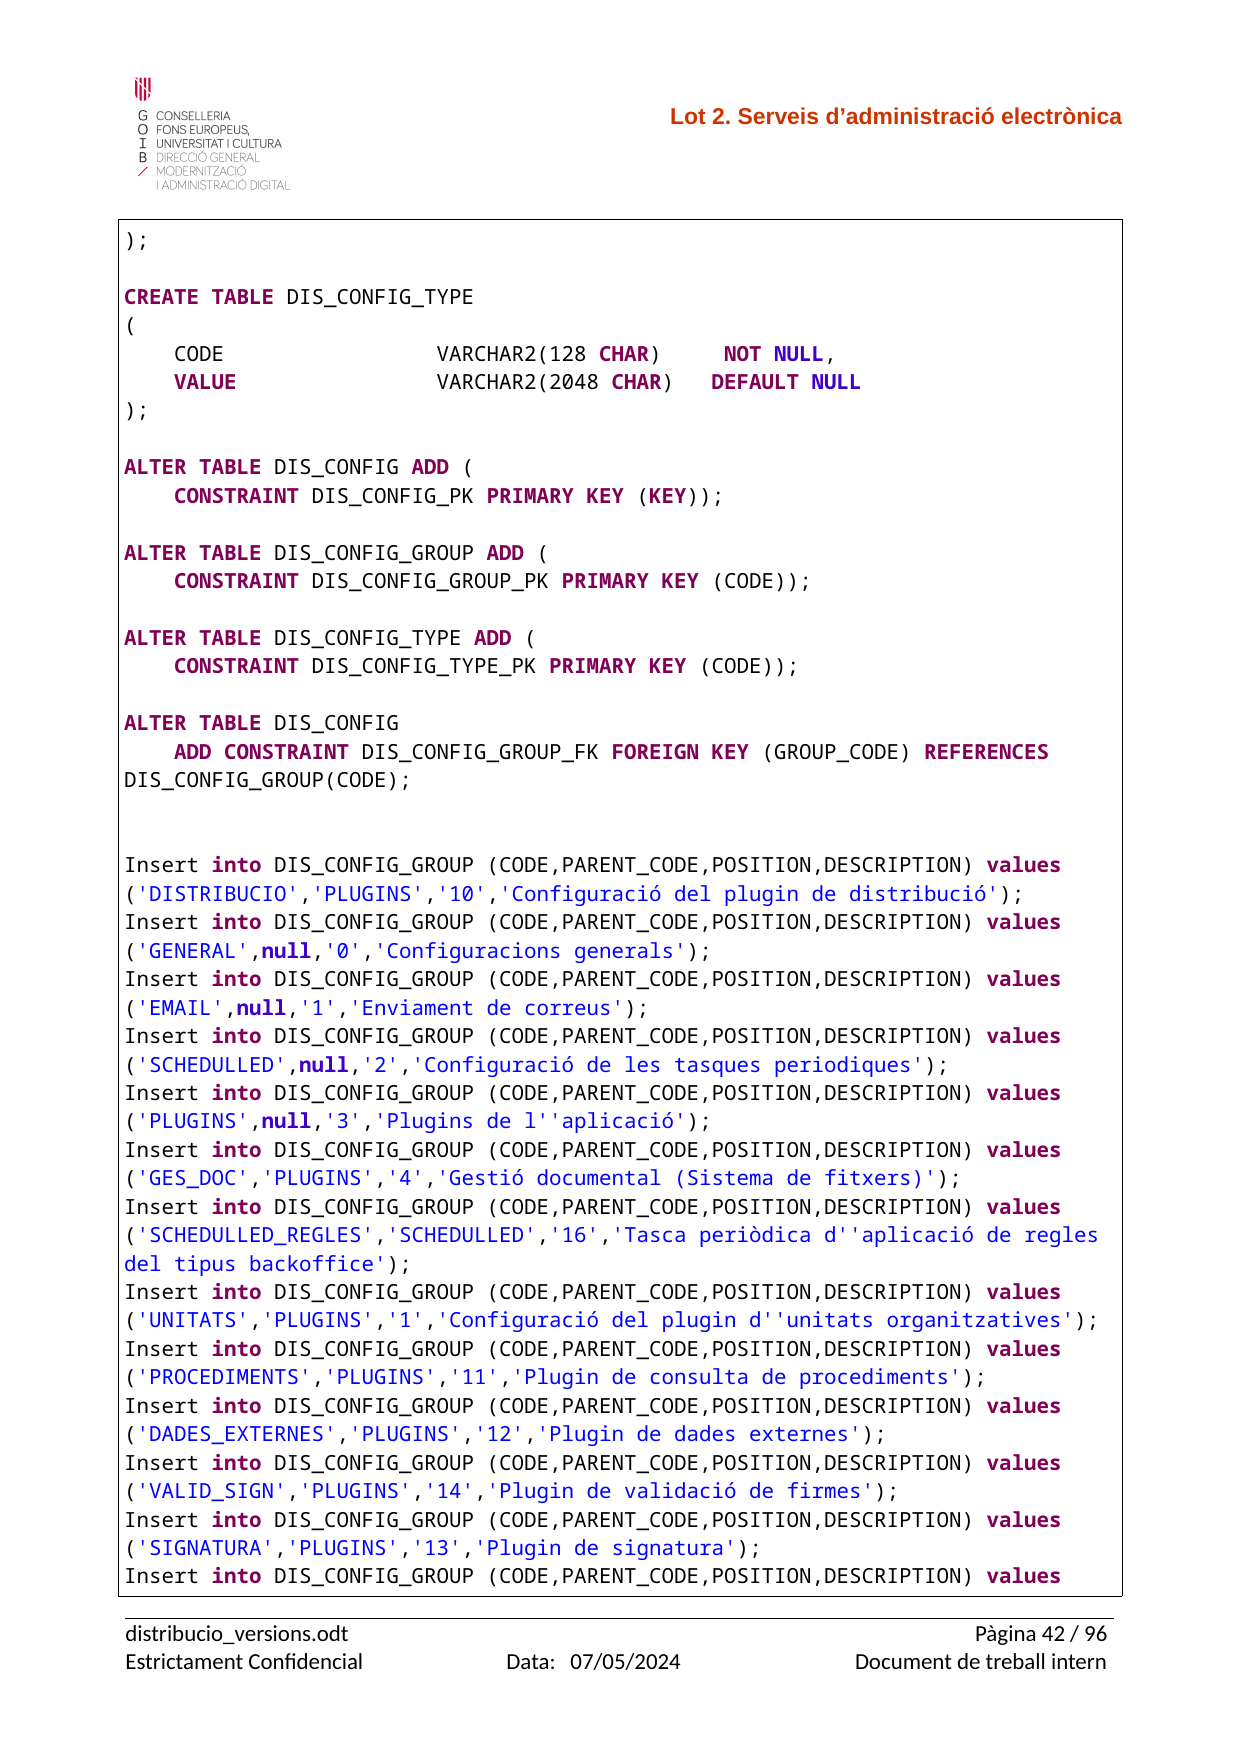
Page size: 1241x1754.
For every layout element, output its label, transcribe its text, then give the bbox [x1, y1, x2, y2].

picture [126, 70, 299, 197]
table_header ); CREATE TABLE DIS_CONFIG_TYPE ( CODE VARCHAR2(128 CHAR) NOT NULL, VALUE VARCHAR2(2048 CHAR) DEFAULT NULL ); ALTER TABLE DIS_CONFIG ADD ( CONSTRAINT DIS_CONFIG_PK PRIMARY KEY (KEY)); ALTER TABLE DIS_CONFIG_GROUP ADD ( CONSTRAINT DIS_CONFIG_GROUP_PK PRIMARY KEY (CODE)); ALTER TABLE DIS_CONFIG_TYPE ADD ( CONSTRAINT DIS_CONFIG_TYPE_PK PRIMARY KEY (CODE)); ALTER TABLE DIS_CONFIG ADD CONSTRAINT DIS_CONFIG_GROUP_FK FOREIGN KEY (GROUP_CODE) REFERENCES DIS_CONFIG_GROUP(CODE); Insert into DIS_CONFIG_GROUP (CODE,PARENT_CODE,POSITION,DESCRIPTION) values ('DISTRIBUCIO','PLUGINS','10','Configuració del plugin de distribució'); Insert into DIS_CONFIG_GROUP (CODE,PARENT_CODE,POSITION,DESCRIPTION) values ('GENERAL',null,'0','Configuracions generals'); Insert into DIS_CONFIG_GROUP (CODE,PARENT_CODE,POSITION,DESCRIPTION) values ('EMAIL',null,'1','Enviament de correus'); Insert into DIS_CONFIG_GROUP (CODE,PARENT_CODE,POSITION,DESCRIPTION) values ('SCHEDULLED',null,'2','Configuració de les tasques periodiques'); Insert into DIS_CONFIG_GROUP (CODE,PARENT_CODE,POSITION,DESCRIPTION) values ('PLUGINS',null,'3','Plugins de l''aplicació'); Insert into DIS_CONFIG_GROUP (CODE,PARENT_CODE,POSITION,DESCRIPTION) values ('GES_DOC','PLUGINS','4','Gestió documental (Sistema de fitxers)'); Insert into DIS_CONFIG_GROUP (CODE,PARENT_CODE,POSITION,DESCRIPTION) values ('SCHEDULLED_REGLES','SCHEDULLED','16','Tasca periòdica d''aplicació de regles del tipus backoffice'); Insert into DIS_CONFIG_GROUP (CODE,PARENT_CODE,POSITION,DESCRIPTION) values ('UNITATS','PLUGINS','1','Configuració del plugin d''unitats organitzatives'); Insert into DIS_CONFIG_GROUP (CODE,PARENT_CODE,POSITION,DESCRIPTION) values ('PROCEDIMENTS','PLUGINS','11','Plugin de consulta de procediments'); Insert into DIS_CONFIG_GROUP (CODE,PARENT_CODE,POSITION,DESCRIPTION) values ('DADES_EXTERNES','PLUGINS','12','Plugin de dades externes'); Insert into DIS_CONFIG_GROUP (CODE,PARENT_CODE,POSITION,DESCRIPTION) values ('VALID_SIGN','PLUGINS','14','Plugin de validació de firmes'); Insert into DIS_CONFIG_GROUP (CODE,PARENT_CODE,POSITION,DESCRIPTION) values ('SIGNATURA','PLUGINS','13','Plugin de signatura'); Insert into DIS_CONFIG_GROUP (CODE,PARENT_CODE,POSITION,DESCRIPTION) values [119, 220, 1122, 1596]
